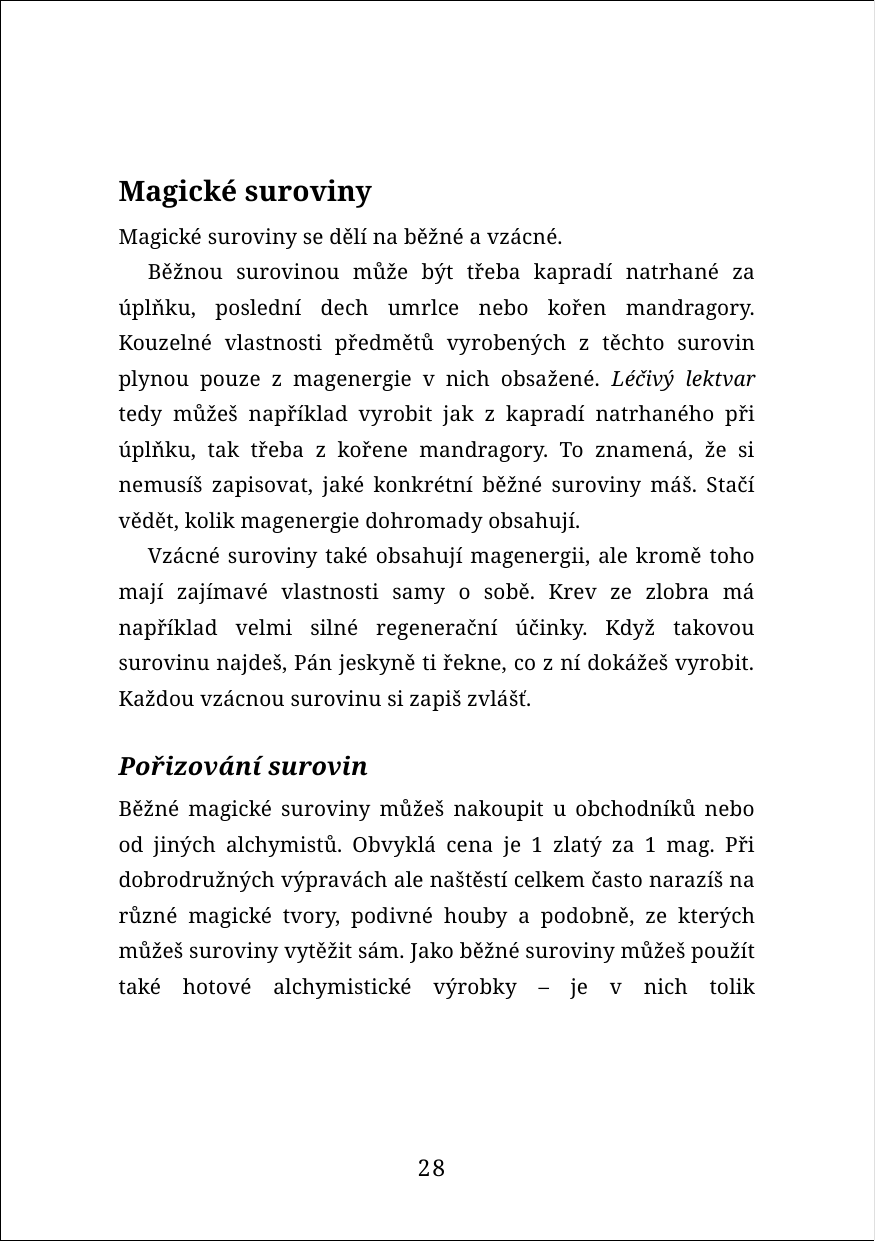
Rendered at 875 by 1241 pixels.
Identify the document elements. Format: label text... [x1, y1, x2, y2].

text Magické suroviny se dělí na běžné a vzácné. Běžnou surovinou může být třeba kapradí natrhané za úplňku, poslední dech umrlce nebo kořen mandragory. Kouzelné vlastnosti předmětů vyrobených z těchto surovin plynou pouze z magenergie v nich obsažené. Léčivý lektvar tedy můžeš například vyrobit jak z kapradí natrhaného při úplňku, tak třeba z kořene mandragory. To znamená, že si nemusíš zapisovat, jaké konkrétní běžné suroviny máš. Stačí vědět, kolik magenergie dohromady obsahují. Vzácné suroviny také obsahují magenergii, ale kromě toho mají zajímavé vlastnosti samy o sobě. Krev ze zlobra má například velmi silné regenerační účinky. Když takovou surovinu najdeš, Pán jeskyně ti řekne, co z ní dokážeš vyrobit. Každou vzácnou surovinu si zapiš zvlášť. [118, 222, 756, 712]
subtitle Pořizování surovin [118, 749, 756, 783]
subtitle Magické suroviny [118, 172, 756, 210]
text Běžné magické suroviny můžeš nakoupit u obchodníků nebo od jiných alchymistů. Obvyklá cena je 1 zlatý za 1 mag. Při dobrodružných výpravách ale naštěstí celkem často narazíš na různé magické tvory, podivné houby a podobně, ze kterých můžeš suroviny vytěžit sám. Jako běžné suroviny můžeš použít také hotové alchymistické výrobky – je v nich tolik [118, 794, 756, 1001]
